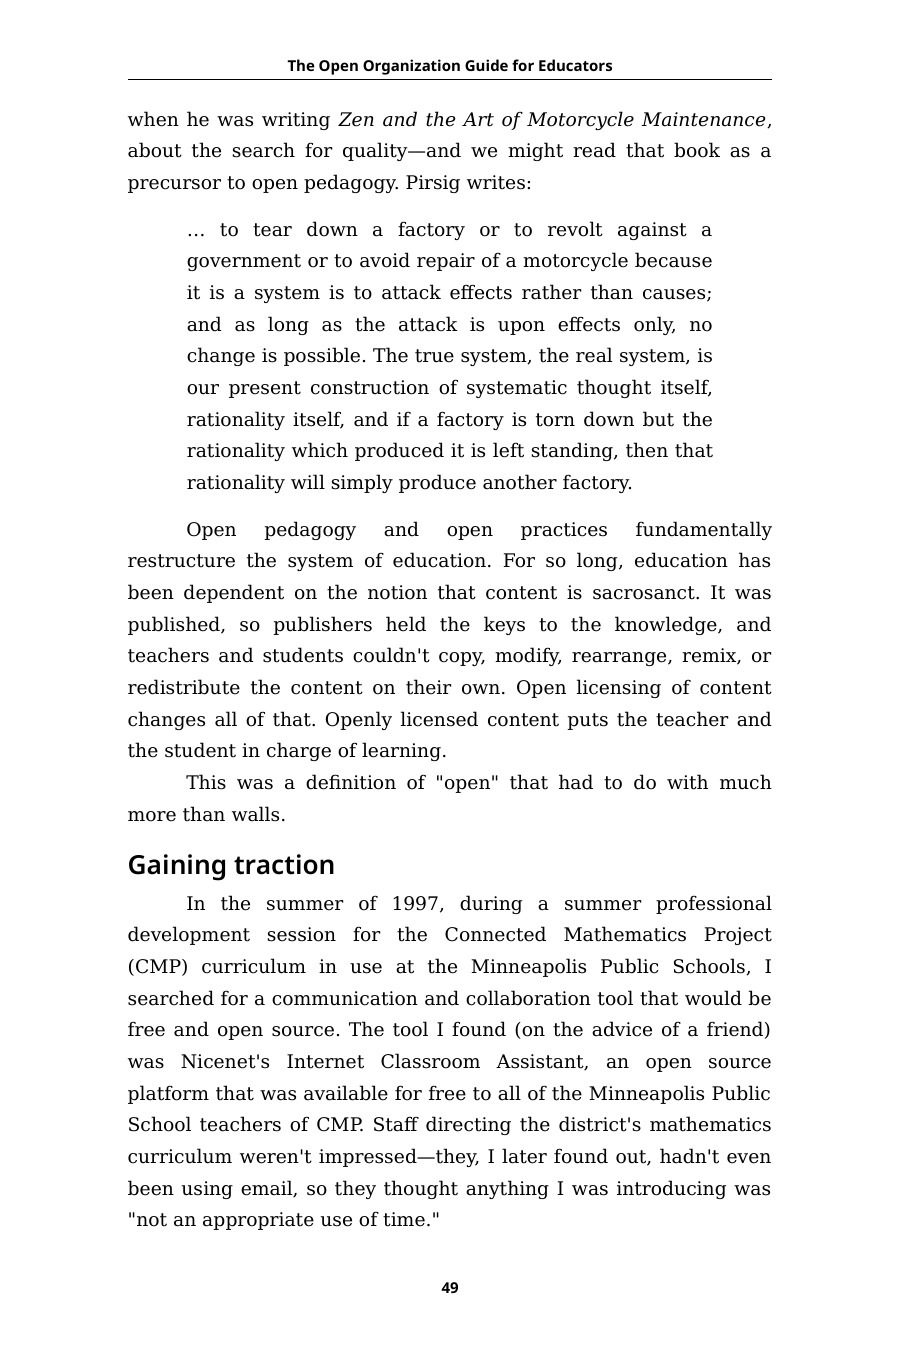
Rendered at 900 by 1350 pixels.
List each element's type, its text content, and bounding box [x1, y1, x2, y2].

text In the summer of 1997, during a summer professional development session for the Connected Mathematics Project (CMP) curriculum in use at the Minneapolis Public Schools, I searched for a communication and collaboration tool that would be free and open source. The tool I found (on the advice of a friend) was Nicenet's Internet Classroom Assistant, an open source platform that was available for free to all of the Minneapolis Public School teachers of CMP. Staff directing the district's mathematics curriculum weren't impressed—they, I later found out, hadn't even been using email, so they thought anything I was introducing was "not an appropriate use of time." [127, 893, 772, 1231]
text when he was writing Zen and the Art of Motorcycle Maintenance, about the search for quality—and we might read that book as a precursor to open pedagogy. Pirsig writes: [127, 109, 772, 194]
text … to tear down a factory or to revolt against a government or to avoid repair of a motorcycle because it is a system is to attack effects rather than causes; and as long as the attack is upon effects only, no change is possible. The true system, the real system, is our present construction of systematic thought itself, rationality itself, and if a factory is torn down but the rationality which produced it is left standing, then that rationality will simply produce another factory. [187, 219, 713, 494]
text Open pedagogy and open practices fundamentally restructure the system of education. For so long, education has been dependent on the notion that content is sacrosanct. It was published, so publishers held the keys to the knowledge, and teachers and students couldn't copy, modify, rearrange, remix, or redistribute the content on their own. Open licensing of content changes all of that. Openly licensed content puts the teacher and the student in charge of learning. [127, 519, 772, 762]
text This was a definition of "open" that had to do with much more than walls. [127, 772, 772, 826]
subtitle Gaining traction [127, 850, 772, 880]
